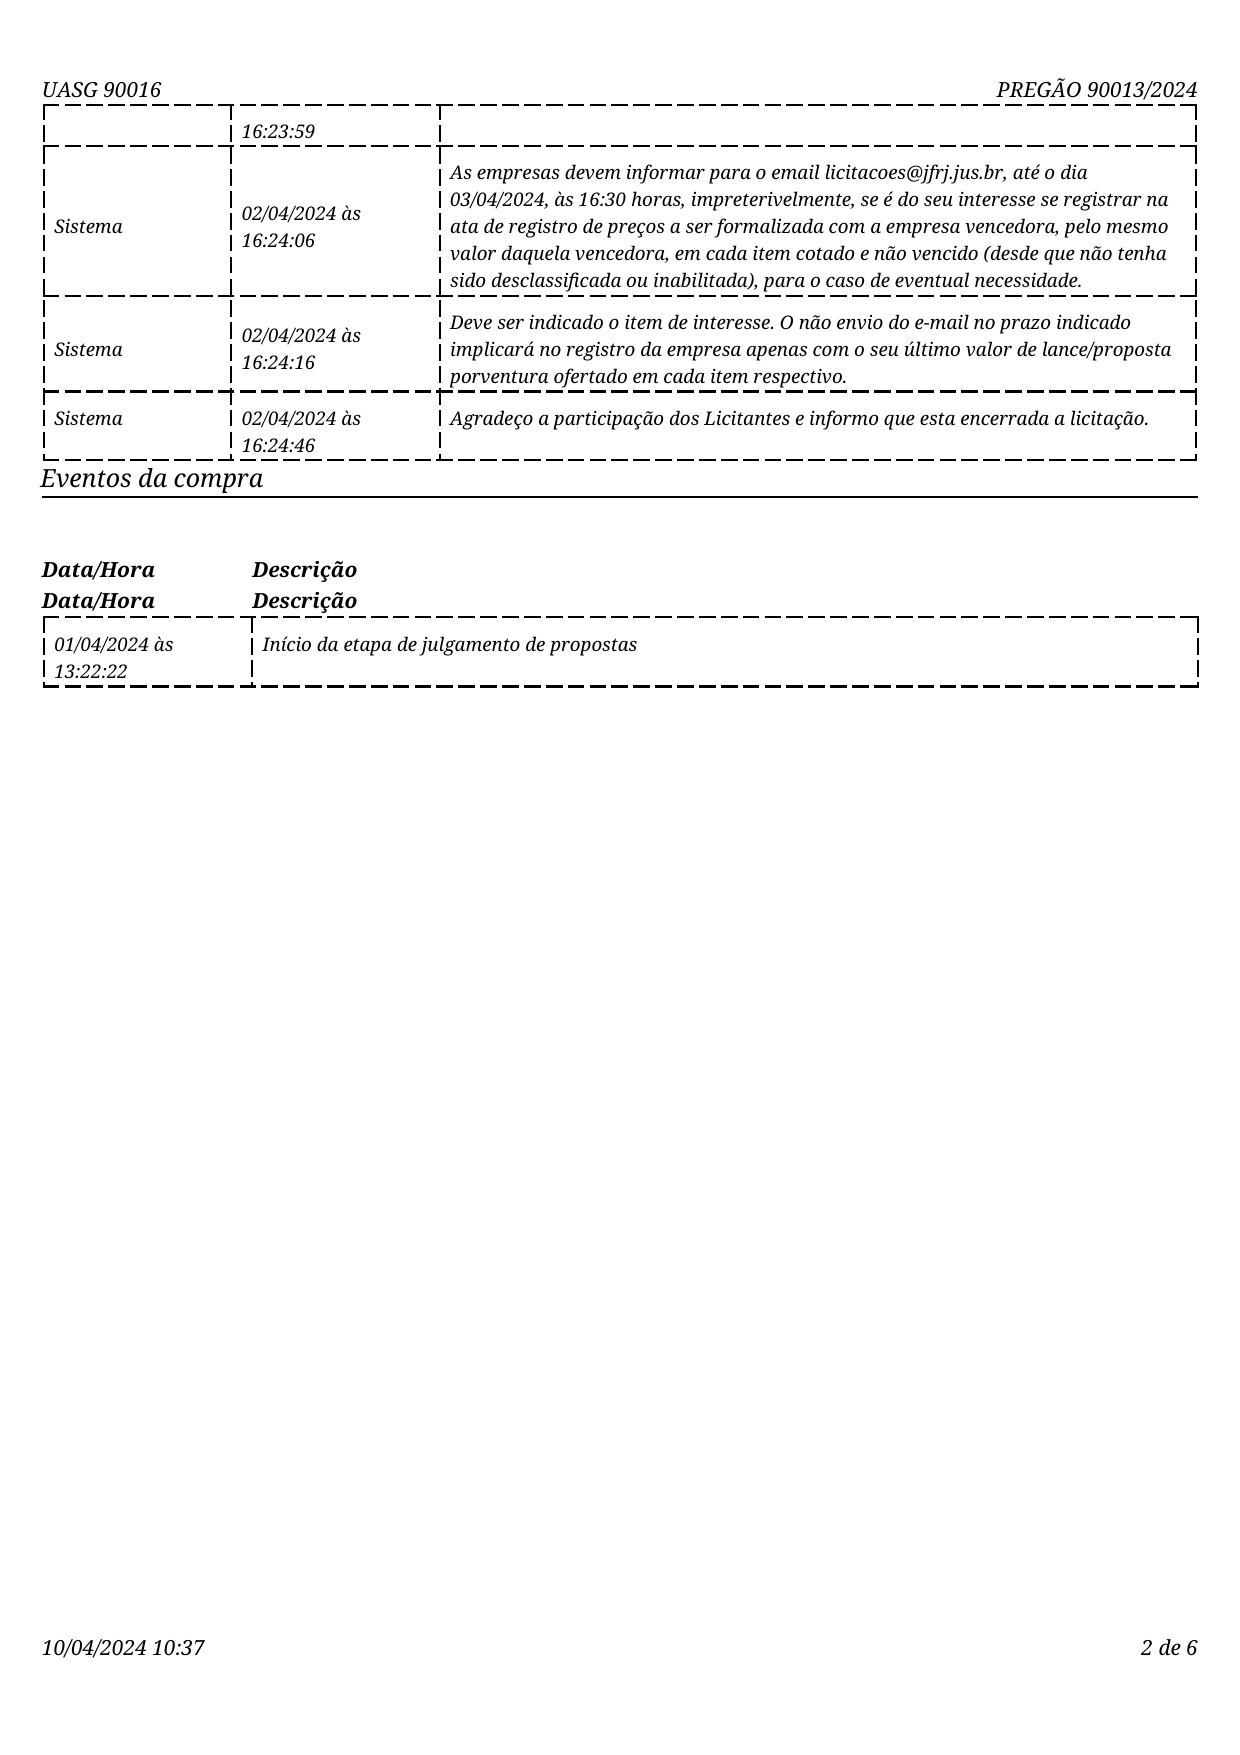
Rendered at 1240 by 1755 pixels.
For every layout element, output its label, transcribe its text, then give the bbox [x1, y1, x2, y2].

table_cell 16:23:59 [231, 104, 439, 145]
table_cell [44, 104, 231, 145]
table_cell As empresas devem informar para o email licitacoes@jfrj.jus.br, até o dia 03/04/2024, às 16:30 horas, impreterivelmente, se é do seu interesse se registrar na ata de registro de preços a ser formalizada com a empresa vencedora, pelo mesmo valor daquela vencedora, em cada item cotado e não vencido (desde que não tenha sido desclassificada ou inabilitada), para o caso de eventual necessidade. [440, 145, 1196, 295]
text Eventos da compra [40, 461, 1200, 495]
table_header Início da etapa de julgamento de propostas [252, 616, 1198, 685]
table_header 01/04/2024 às 13:22:22 [44, 616, 252, 685]
table_cell Sistema [44, 390, 231, 459]
table_cell 02/04/2024 às 16:24:16 [231, 295, 439, 390]
table_cell Sistema [44, 145, 231, 295]
table_cell 02/04/2024 às 16:24:06 [231, 145, 439, 295]
table_cell Agradeço a participação dos Licitantes e informo que esta encerrada a licitação. [440, 390, 1196, 459]
table_cell 02/04/2024 às 16:24:46 [231, 390, 439, 459]
table_cell Sistema [44, 295, 231, 390]
table_cell [440, 104, 1196, 145]
text Data/Hora Descrição [42, 555, 1200, 584]
text Data/Hora Descrição [42, 586, 1200, 614]
table_cell Deve ser indicado o item de interesse. O não envio do e-mail no prazo indicado implicará no registro da empresa apenas com o seu último valor de lance/proposta porventura ofertado em cada item respectivo. [440, 295, 1196, 390]
